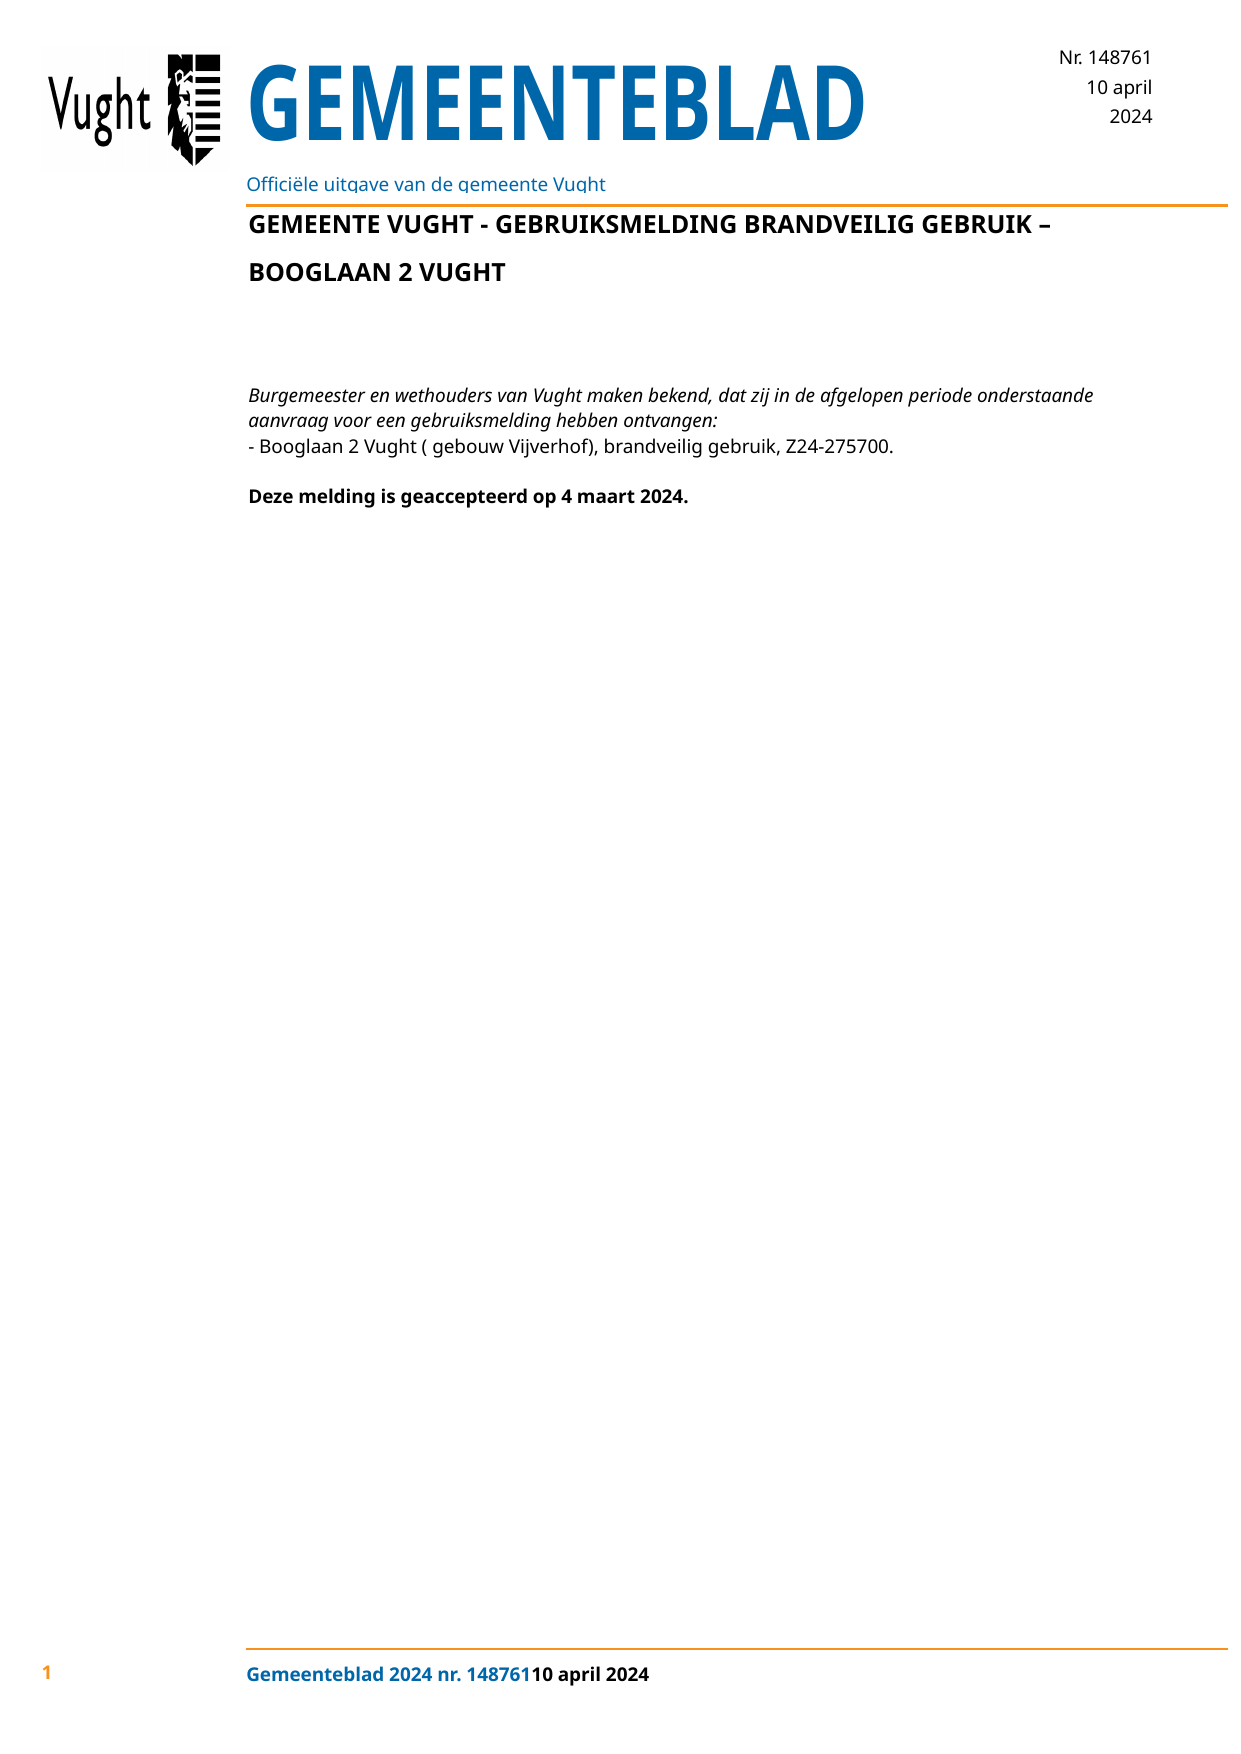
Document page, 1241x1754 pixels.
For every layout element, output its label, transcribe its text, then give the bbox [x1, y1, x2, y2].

text Burgemeester en wethouders van Vught maken bekend, dat zij in de afgelopen periode onderstaande aanvraag voor een gebruiksmelding hebben ontvangen: [248, 382, 1152, 433]
text GEMEENTE VUGHT - GEBRUIKSMELDING BRANDVEILIG GEBRUIK – BOOGLAAN 2 VUGHT [248, 207, 1152, 288]
text - Booglaan 2 Vught ( gebouw Vijverhof), brandveilig gebruik, Z24-275700. [248, 433, 1152, 459]
picture [41, 47, 231, 172]
text Deze melding is geaccepteerd op 4 maart 2024. [248, 484, 1152, 509]
